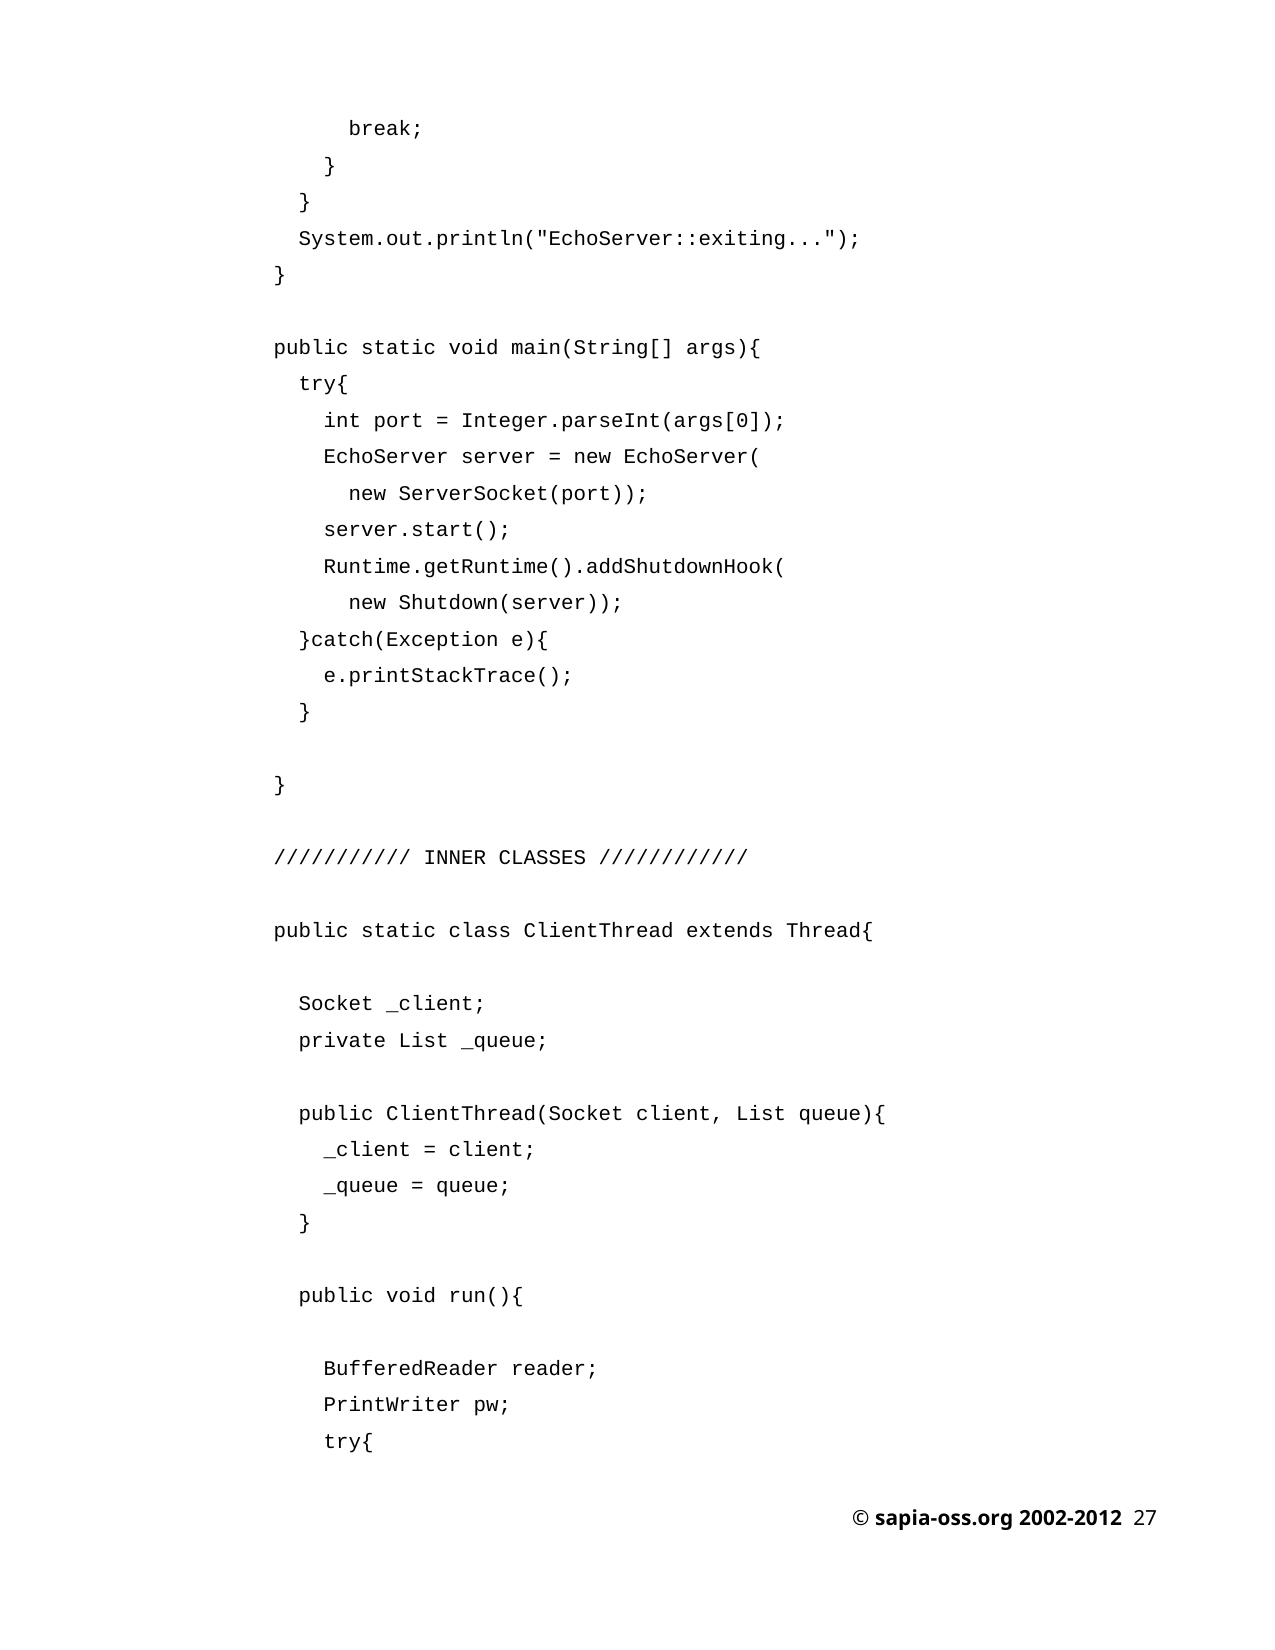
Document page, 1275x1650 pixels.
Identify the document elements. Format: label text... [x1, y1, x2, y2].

text _queue = queue; [248, 1175, 1039, 1199]
text BufferedReader reader; [248, 1358, 1039, 1382]
text new Shutdown(server)); [248, 592, 1039, 616]
text _client = client; [248, 1139, 1039, 1163]
text System.out.println("EchoServer::exiting..."); [248, 227, 1039, 251]
text try{ [248, 1431, 1039, 1454]
text server.start(); [248, 519, 1039, 543]
text public static class ClientThread extends Thread{ [248, 920, 1039, 944]
text Runtime.getRuntime().addShutdownHook( [248, 556, 1039, 579]
text break; [248, 118, 1039, 142]
text try{ [248, 373, 1039, 397]
text e.printStackTrace(); [248, 665, 1039, 689]
text private List _queue; [248, 1029, 1039, 1053]
text new ServerSocket(port)); [248, 483, 1039, 507]
text } [248, 774, 1039, 798]
text } [248, 191, 1039, 215]
text PrintWriter pw; [248, 1394, 1039, 1418]
text EchoServer server = new EchoServer( [248, 446, 1039, 470]
text } [248, 154, 1039, 178]
text Socket _client; [248, 993, 1039, 1017]
text public static void main(String[] args){ [248, 337, 1039, 361]
text } [248, 264, 1039, 288]
text }catch(Exception e){ [248, 628, 1039, 652]
text public void run(){ [248, 1285, 1039, 1309]
text int port = Integer.parseInt(args[0]); [248, 410, 1039, 434]
text } [248, 1212, 1039, 1236]
text } [248, 701, 1039, 725]
text /////////// INNER CLASSES //////////// [248, 847, 1039, 871]
text public ClientThread(Socket client, List queue){ [248, 1102, 1039, 1126]
